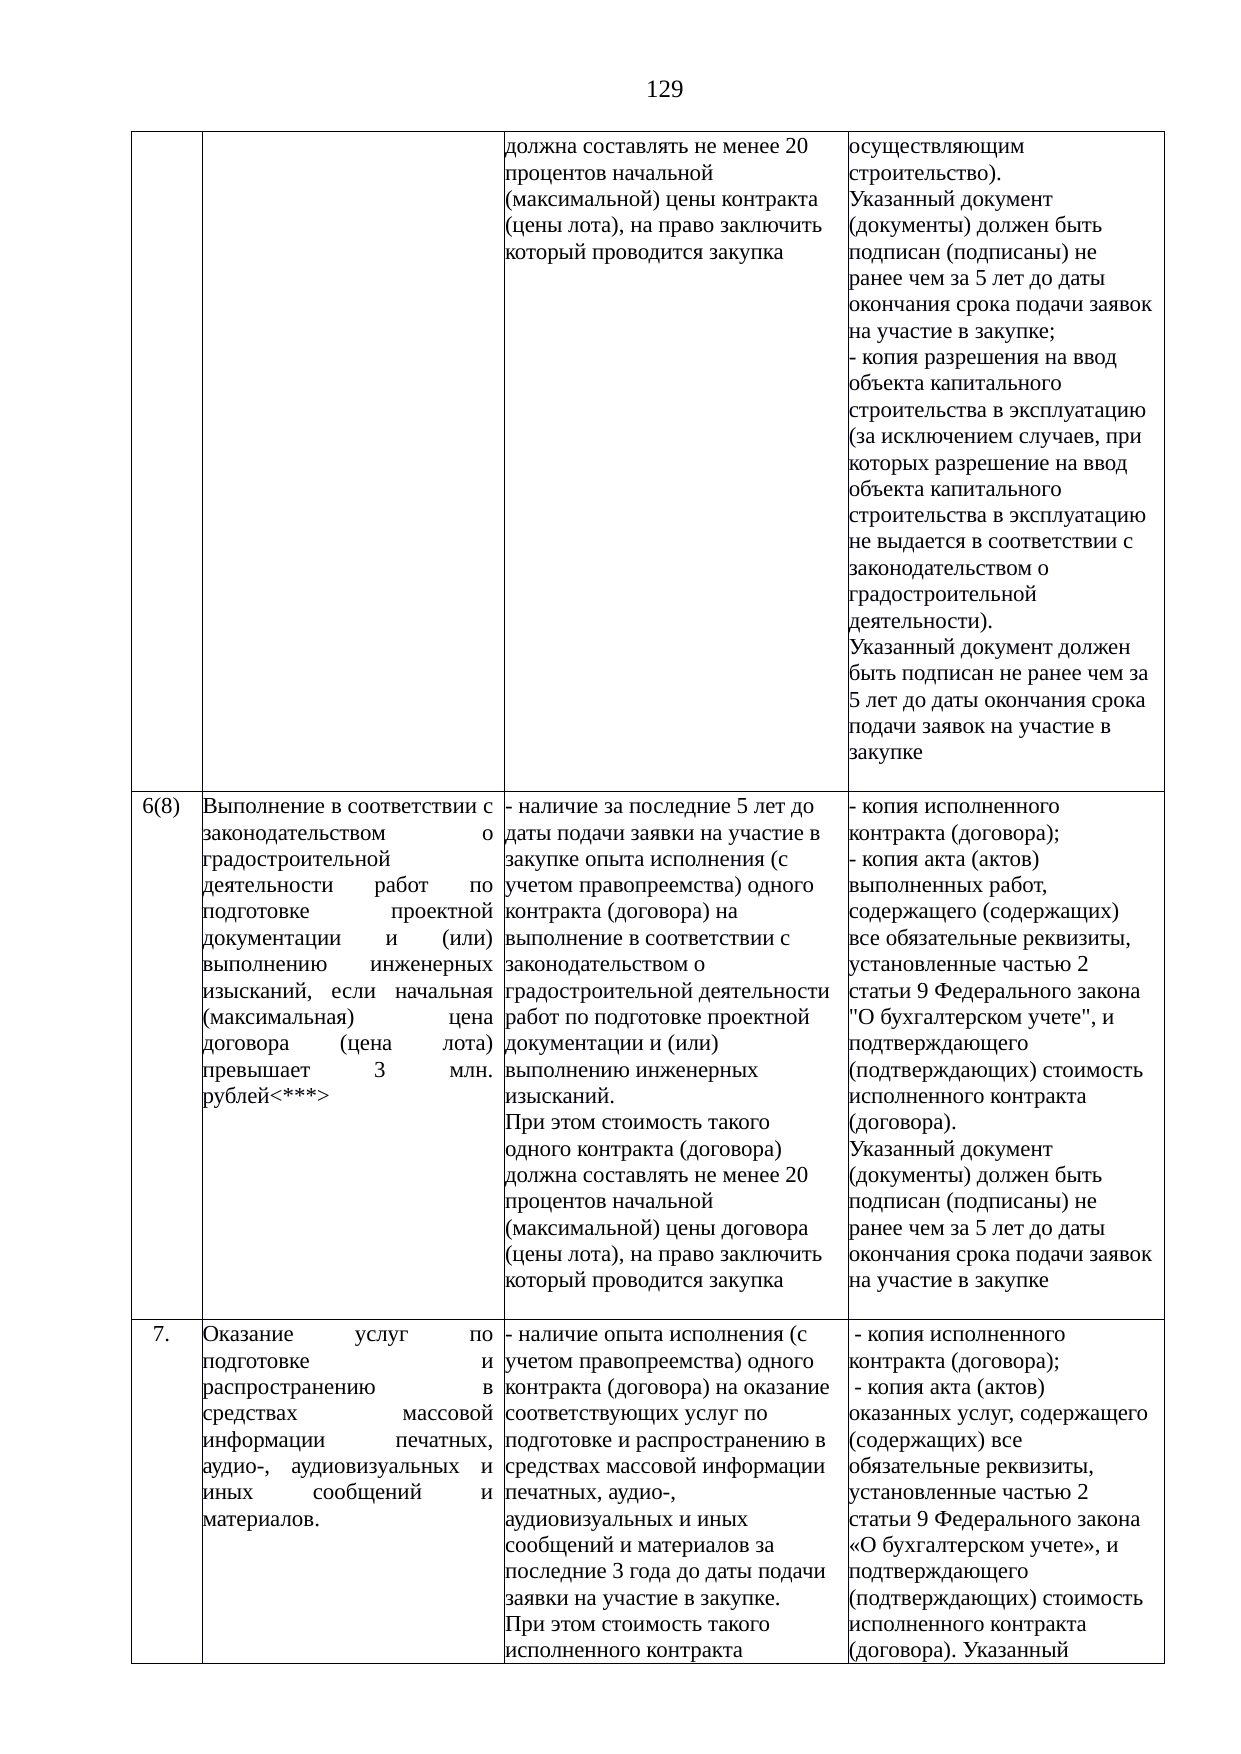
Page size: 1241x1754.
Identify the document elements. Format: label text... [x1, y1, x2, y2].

table_cell осуществляющим строительство). Указанный документ (документы) должен быть подписан (подписаны) не ранее чем за 5 лет до даты окончания срока подачи заявок на участие в закупке; - копия разрешения на ввод объекта капитального строительства в эксплуатацию (за исключением случаев, при которых разрешение на ввод объекта капитального строительства в эксплуатацию не выдается в соответствии с законодательством о градостроительной деятельности). Указанный документ должен быть подписан не ранее чем за 5 лет до даты окончания срока подачи заявок на участие в закупке [849, 132, 1164, 791]
table_cell - копия исполненного контракта (договора); - копия акта (актов) оказанных услуг, содержащего (содержащих) все обязательные реквизиты, установленные частью 2 статьи 9 Федерального закона «О бухгалтерском учете», и подтверждающего (подтверждающих) стоимость исполненного контракта (договора). Указанный [849, 1320, 1164, 1663]
table_cell - копия исполненного контракта (договора); - копия акта (актов) выполненных работ, содержащего (содержащих) все обязательные реквизиты, установленные частью 2 статьи 9 Федерального закона "О бухгалтерском учете", и подтверждающего (подтверждающих) стоимость исполненного контракта (договора). Указанный документ (документы) должен быть подписан (подписаны) не ранее чем за 5 лет до даты окончания срока подачи заявок на участие в закупке [849, 792, 1164, 1319]
table_cell - наличие опыта исполнения (с учетом правопреемства) одного контракта (договора) на оказание соответствующих услуг по подготовке и распространению в средствах массовой информации печатных, аудио-, аудиовизуальных и иных сообщений и материалов за последние 3 года до даты подачи заявки на участие в закупке. При этом стоимость такого исполненного контракта [505, 1320, 848, 1663]
table_cell [203, 132, 504, 791]
table_cell должна составлять не менее 20 процентов начальной (максимальной) цены контракта (цены лота), на право заключить который проводится закупка [505, 132, 848, 791]
table_cell Выполнение в соответствии с законодательством о градостроительной деятельности работ по подготовке проектной документации и (или) выполнению инженерных изысканий, если начальная (максимальная) цена договора (цена лота) превышает 3 млн. рублей<***> [203, 792, 504, 1319]
table_cell [132, 132, 202, 791]
table_cell - наличие за последние 5 лет до даты подачи заявки на участие в закупке опыта исполнения (с учетом правопреемства) одного контракта (договора) на выполнение в соответствии с законодательством о градостроительной деятельности работ по подготовке проектной документации и (или) выполнению инженерных изысканий. При этом стоимость такого одного контракта (договора) должна составлять не менее 20 процентов начальной (максимальной) цены договора (цены лота), на право заключить который проводится закупка [505, 792, 848, 1319]
table_cell 6(8) [132, 792, 202, 1319]
table_cell Оказание услуг по подготовке и распространению в средствах массовой информации печатных, аудио-, аудиовизуальных и иных сообщений и материалов. [203, 1320, 504, 1663]
table_cell 7. [132, 1320, 202, 1663]
